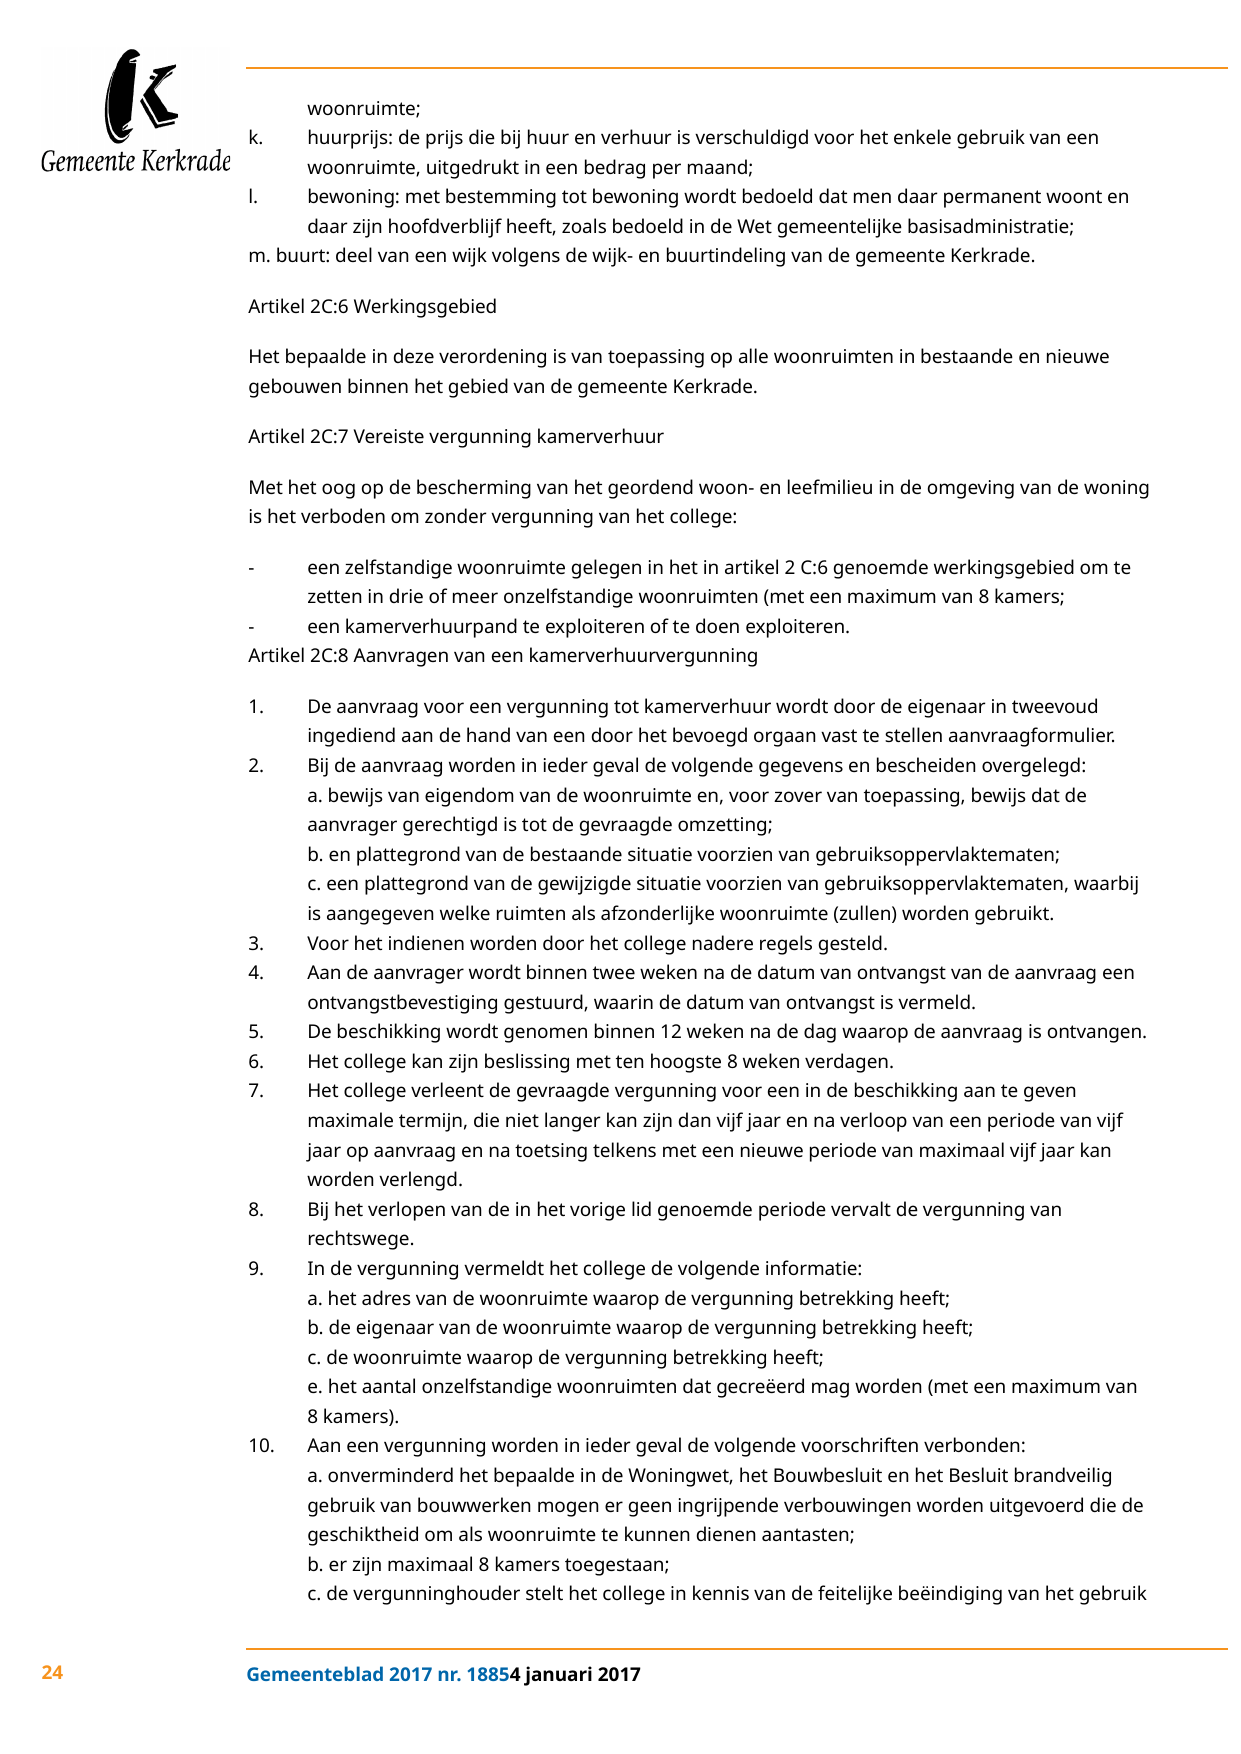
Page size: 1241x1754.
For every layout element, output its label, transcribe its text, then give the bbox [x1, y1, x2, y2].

text Met het oog op de bescherming van het geordend woon- en leefmilieu in de omgeving van de woning is het verboden om zonder vergunning van het college: [248, 474, 1152, 529]
text Artikel 2C:7 Vereiste vergunning kamerverhuur [248, 423, 1152, 449]
text Het bepaalde in deze verordening is van toepassing op alle woonruimten in bestaande en nieuwe gebouwen binnen het gebied van de gemeente Kerkrade. [248, 343, 1152, 399]
list Bij de aanvraag worden in ieder geval de volgende gegevens en bescheiden overgelegd: [248, 752, 1152, 778]
list c. de vergunninghouder stelt het college in kennis van de feitelijke beëindiging van het gebruik [248, 1581, 1152, 1606]
list Bij het verlopen van de in het vorige lid genoemde periode vervalt de vergunning van rechtswege. [248, 1196, 1152, 1251]
list Het college kan zijn beslissing met ten hoogste 8 weken verdagen. [248, 1048, 1152, 1074]
list een zelfstandige woonruimte gelegen in het in artikel 2 C:6 genoemde werkingsgebied om te zetten in drie of meer onzelfstandige woonruimten (met een maximum van 8 kamers; [248, 554, 1152, 609]
list b. en plattegrond van de bestaande situatie voorzien van gebruiksoppervlaktematen; [248, 841, 1152, 867]
list Voor het indienen worden door het college nadere regels gesteld. [248, 930, 1152, 956]
list woonruimte; [248, 95, 1152, 121]
list Het college verleent de gevraagde vergunning voor een in de beschikking aan te geven maximale termijn, die niet langer kan zijn dan vijf jaar en na verloop van een periode van vijf jaar op aanvraag en na toetsing telkens met een nieuwe periode van maximaal vijf jaar kan worden verlengd. [248, 1078, 1152, 1192]
list a. onverminderd het bepaalde in de Woningwet, het Bouwbesluit en het Besluit brandveilig gebruik van bouwwerken mogen er geen ingrijpende verbouwingen worden uitgevoerd die de geschiktheid om als woonruimte te kunnen dienen aantasten; [248, 1462, 1152, 1547]
list e. het aantal onzelfstandige woonruimten dat gecreëerd mag worden (met een maximum van 8 kamers). [248, 1373, 1152, 1429]
list b. er zijn maximaal 8 kamers toegestaan; [248, 1551, 1152, 1577]
text Artikel 2C:6 Werkingsgebied [248, 293, 1152, 319]
list In de vergunning vermeldt het college de volgende informatie: [248, 1255, 1152, 1281]
list huurprijs: de prijs die bij huur en verhuur is verschuldigd voor het enkele gebruik van een woonruimte, uitgedrukt in een bedrag per maand; [248, 124, 1152, 180]
list De aanvraag voor een vergunning tot kamerverhuur wordt door de eigenaar in tweevoud ingediend aan de hand van een door het bevoegd orgaan vast te stellen aanvraagformulier. [248, 693, 1152, 748]
list a. het adres van de woonruimte waarop de vergunning betrekking heeft; [248, 1285, 1152, 1311]
list b. de eigenaar van de woonruimte waarop de vergunning betrekking heeft; [248, 1314, 1152, 1340]
list een kamerverhuurpand te exploiteren of te doen exploiteren. [248, 613, 1152, 639]
list c. een plattegrond van de gewijzigde situatie voorzien van gebruiksoppervlaktematen, waarbij is aangegeven welke ruimten als afzonderlijke woonruimte (zullen) worden gebruikt. [248, 871, 1152, 926]
list c. de woonruimte waarop de vergunning betrekking heeft; [248, 1344, 1152, 1370]
text m. buurt: deel van een wijk volgens de wijk- en buurtindeling van de gemeente Kerkrade. [248, 243, 1152, 268]
list Aan de aanvrager wordt binnen twee weken na de datum van ontvangst van de aanvraag een ontvangstbevestiging gestuurd, waarin de datum van ontvangst is vermeld. [248, 959, 1152, 1015]
list a. bewijs van eigendom van de woonruimte en, voor zover van toepassing, bewijs dat de aanvrager gerechtigd is tot de gevraagde omzetting; [248, 782, 1152, 837]
picture [41, 47, 231, 172]
list Aan een vergunning worden in ieder geval de volgende voorschriften verbonden: [248, 1433, 1152, 1458]
list bewoning: met bestemming tot bewoning wordt bedoeld dat men daar permanent woont en daar zijn hoofdverblijf heeft, zoals bedoeld in de Wet gemeentelijke basisadministratie; [248, 183, 1152, 239]
list De beschikking wordt genomen binnen 12 weken na de dag waarop de aanvraag is ontvangen. [248, 1018, 1152, 1044]
text Artikel 2C:8 Aanvragen van een kamerverhuurvergunning [248, 643, 1152, 668]
